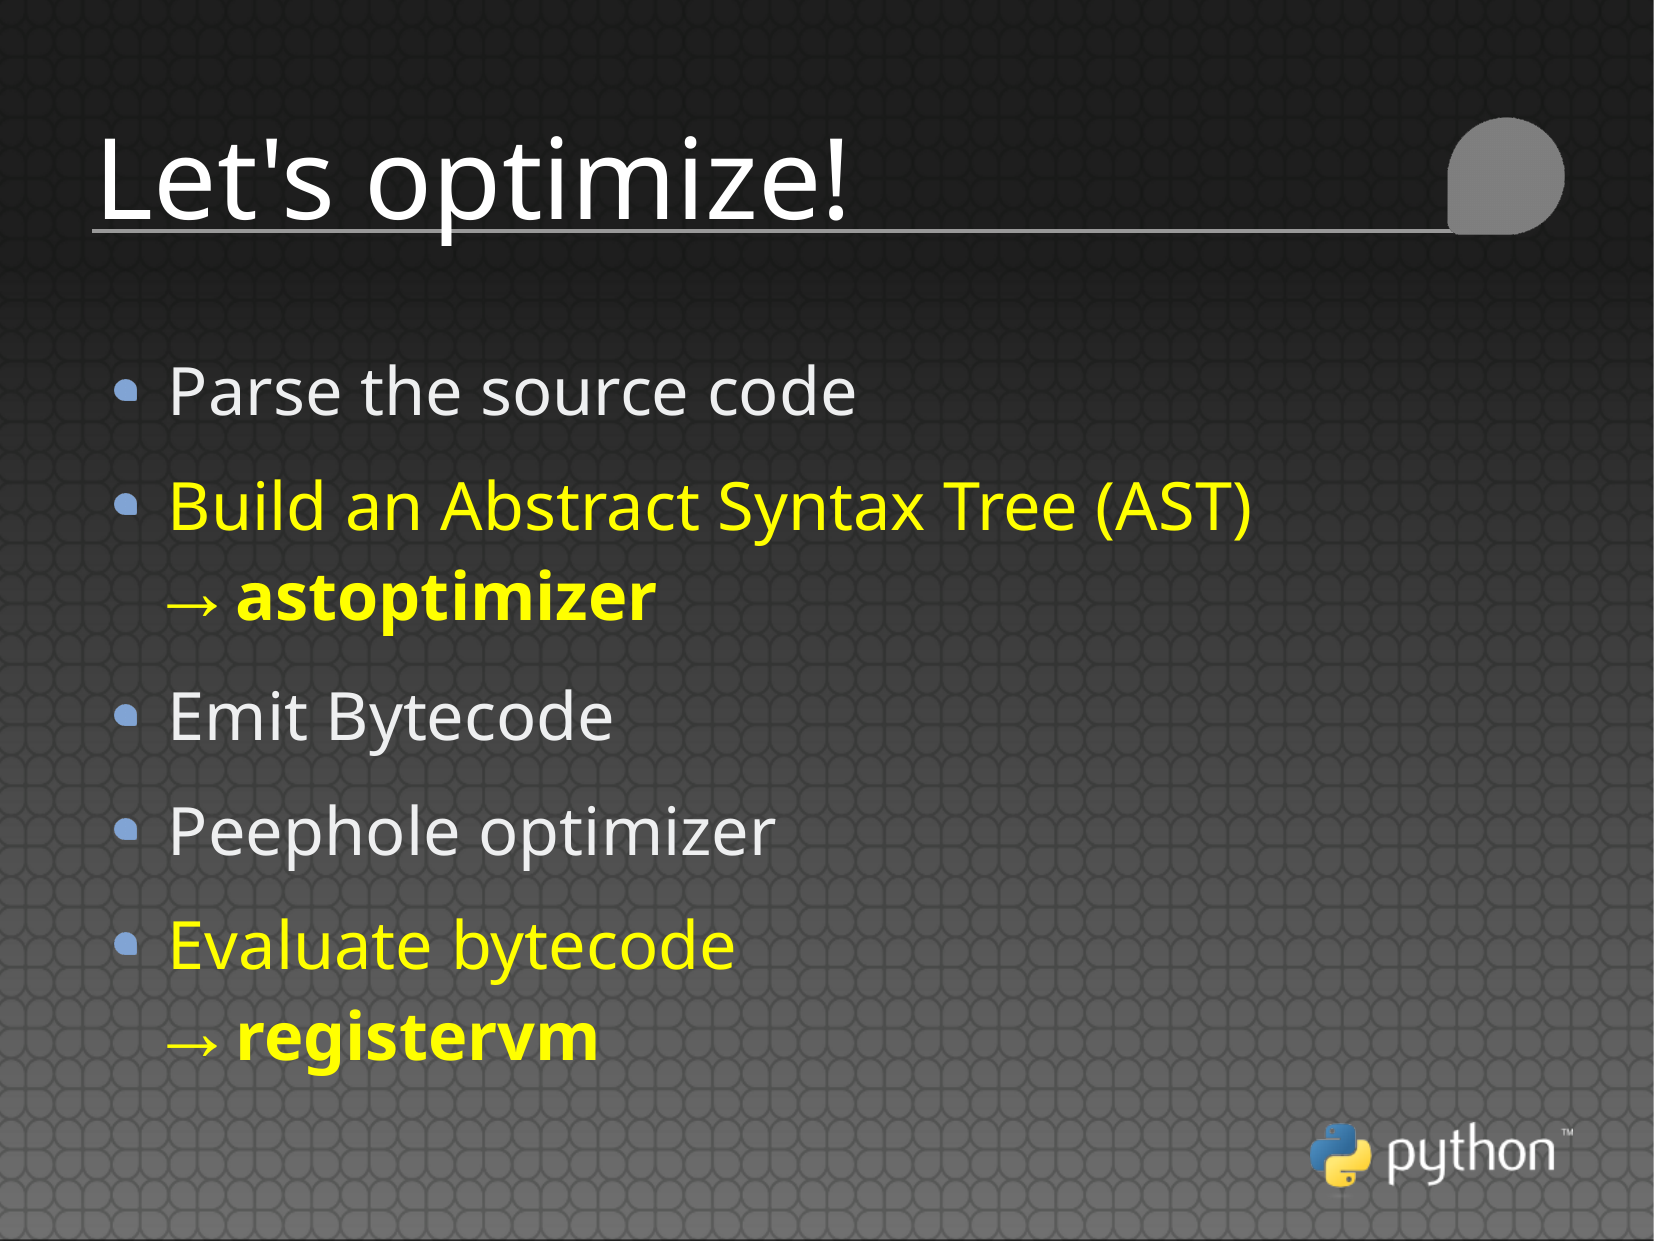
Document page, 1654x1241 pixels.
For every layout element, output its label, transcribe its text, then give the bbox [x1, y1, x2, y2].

list Parse the source code Build an Abstract Syntax Tree (AST) → astoptimizer Emit Bytecode Peephole optimizer Evaluate bytecode → registervm [26, 224, 1608, 1028]
picture [0, 0, 1654, 1241]
title Let's optimize! [94, 100, 1426, 251]
